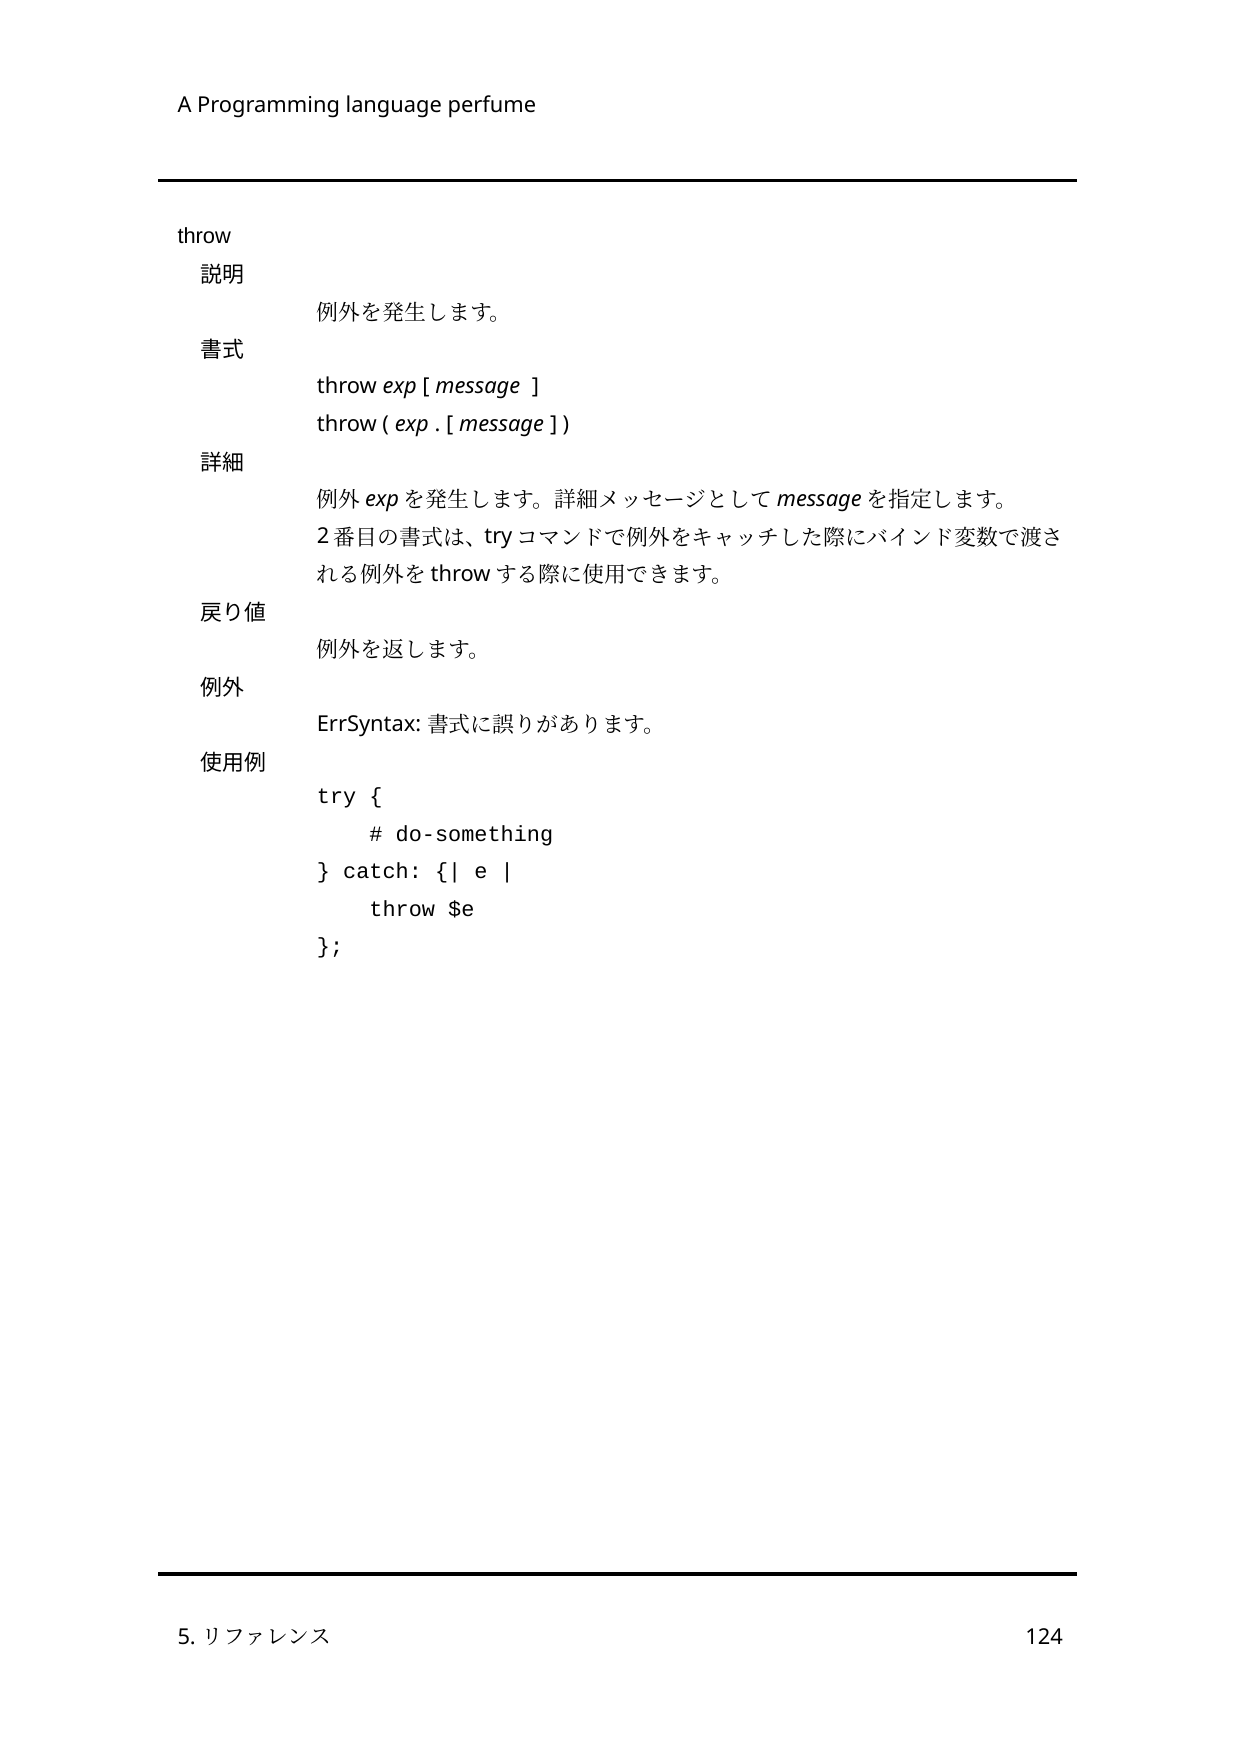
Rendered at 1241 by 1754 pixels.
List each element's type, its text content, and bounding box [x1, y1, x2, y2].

table_cell ErrSyntax: 書式に誤りがあります。 [317, 667, 1063, 742]
table_cell throw exp [ message ] throw ( exp . [ message ] ) [317, 329, 1063, 442]
table_cell 詳細 [200, 442, 317, 592]
table_cell 例外 [200, 667, 317, 742]
table_header 説明 [200, 254, 317, 329]
table_cell 例外を返します。 [317, 592, 1063, 667]
table_cell 戻り値 [200, 592, 317, 667]
table_cell try { # do-something } catch: {| e | throw $e }; [317, 742, 1063, 967]
table_header 例外を発生します。 [317, 254, 1063, 329]
table_cell 使用例 [200, 742, 317, 967]
table_cell 書式 [200, 329, 317, 442]
table_cell 例外expを発生します。詳細メッセージとしてmessageを指定します。 2番目の書式は、tryコマンドで例外をキャッチした際にバインド変数で渡される例外をthrowする際に使用できます。 [317, 442, 1063, 592]
subtitle throw [177, 217, 1063, 254]
